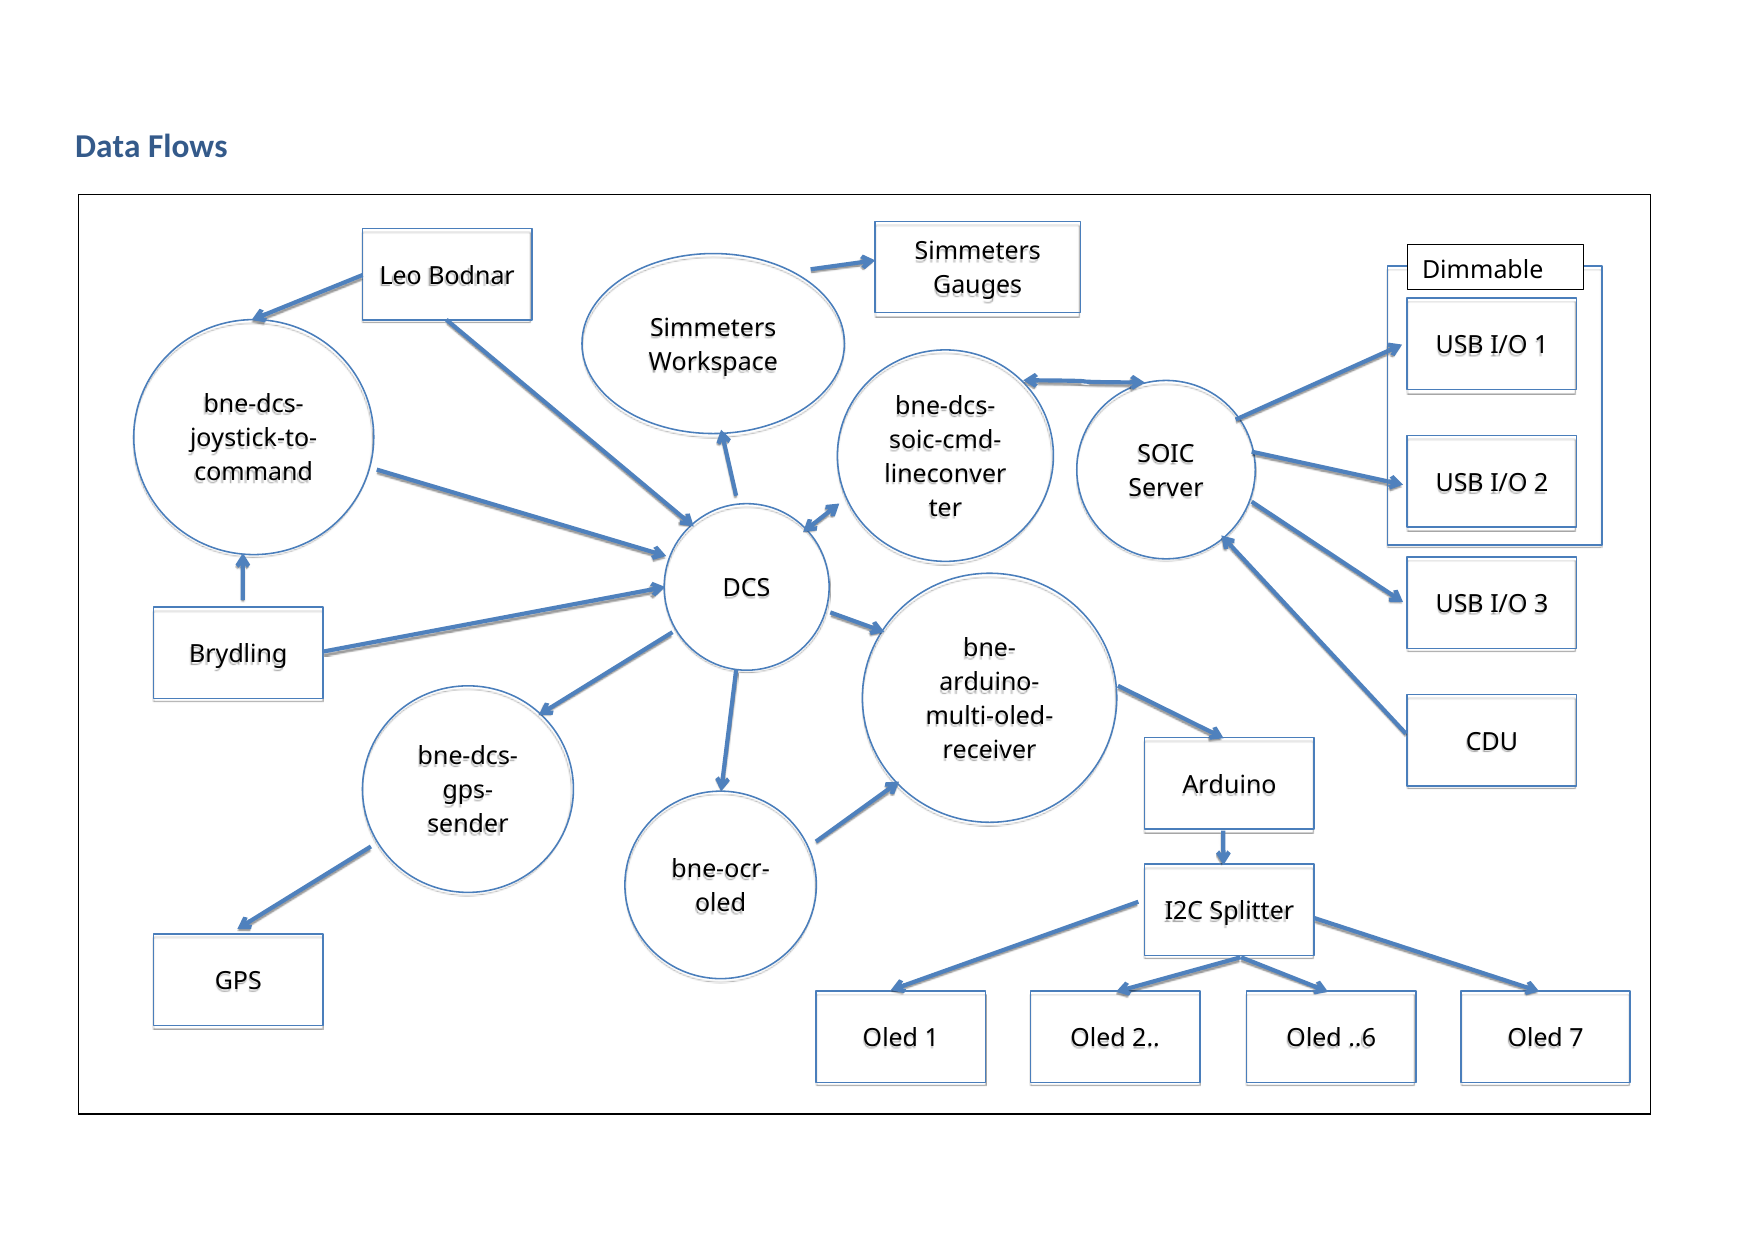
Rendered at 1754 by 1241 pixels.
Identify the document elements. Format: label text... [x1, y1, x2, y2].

subtitle Data Flows [75, 125, 1679, 166]
